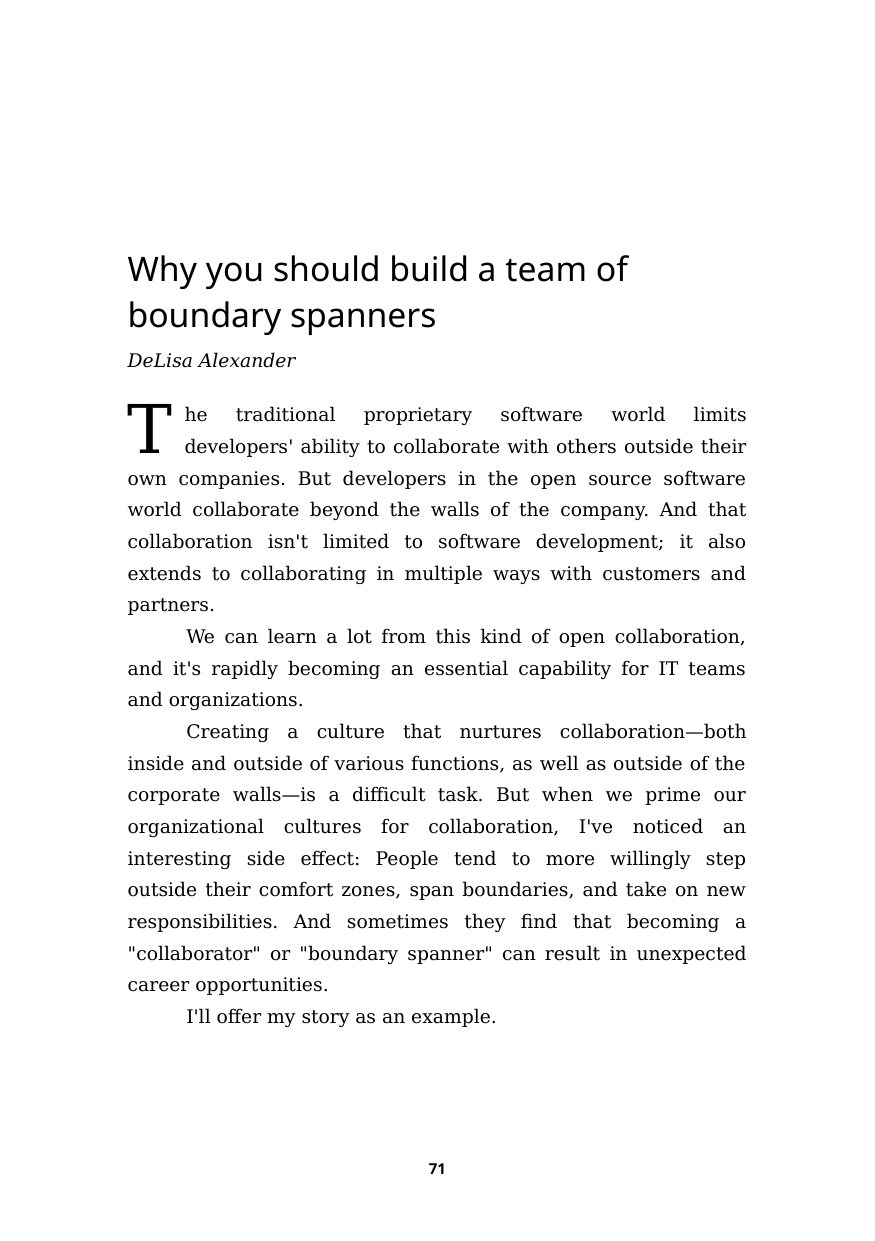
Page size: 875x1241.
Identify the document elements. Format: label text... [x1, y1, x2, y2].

text Creating a culture that nurtures collaboration—both inside and outside of various functions, as well as outside of the corporate walls—is a difficult task. But when we prime our organizational cultures for collaboration, I've noticed an interesting side effect: People tend to more willingly step outside their comfort zones, span boundaries, and take on new responsibilities. And sometimes they find that becoming a "collaborator" or "boundary spanner" can result in unexpected career opportunities. [127, 721, 747, 996]
text DeLisa Alexander [127, 350, 747, 372]
subtitle Why you should build a team of boundary spanners [127, 246, 747, 338]
text We can learn a lot from this kind of open collaboration, and it's rapidly becoming an essential capability for IT teams and organizations. [127, 626, 747, 711]
text The traditional proprietary software world limits developers' ability to collaborate with others outside their own companies. But developers in the open source software world collaborate beyond the walls of the company. And that collaboration isn't limited to software development; it also extends to collaborating in multiple ways with customers and partners. [127, 404, 747, 616]
text I'll offer my story as an example. [127, 1006, 747, 1028]
